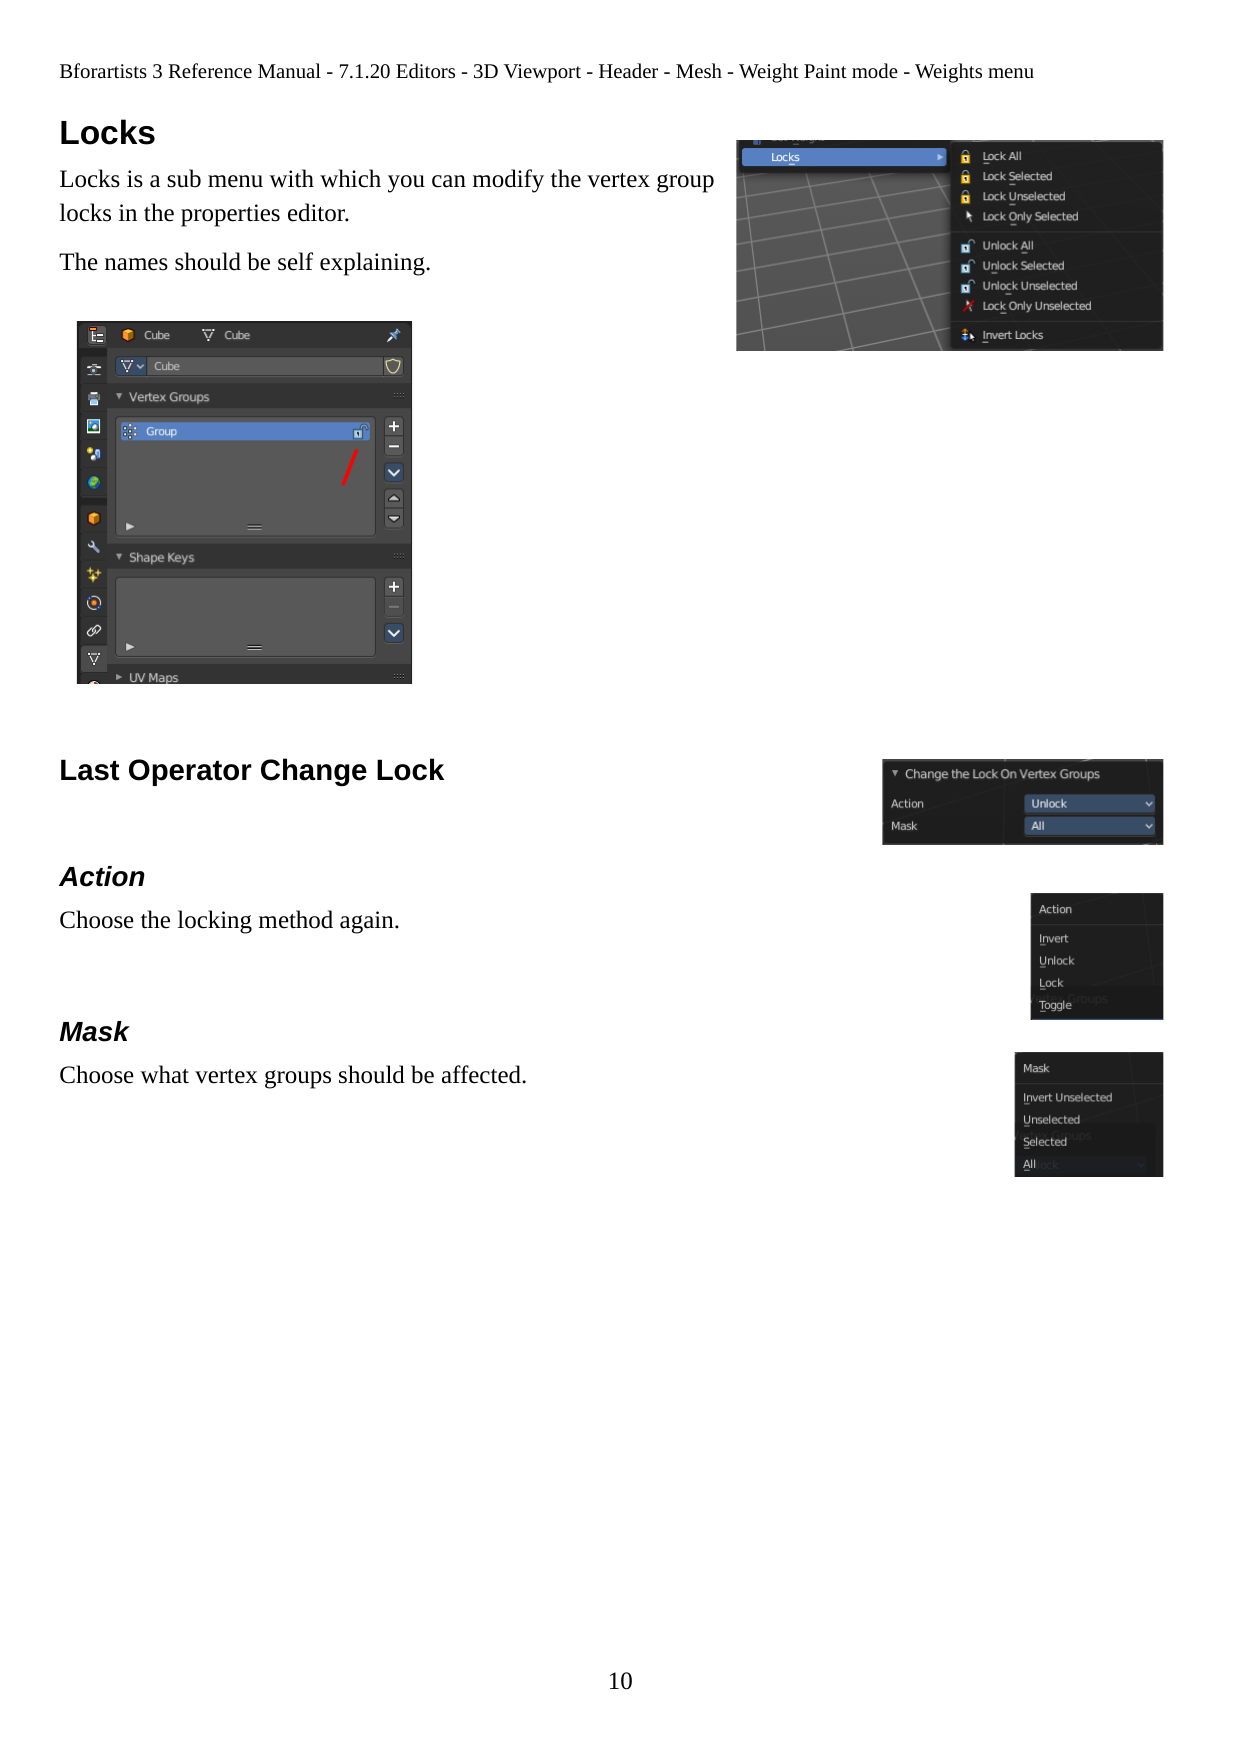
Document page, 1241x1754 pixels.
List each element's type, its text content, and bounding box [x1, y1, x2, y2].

picture [1014, 1052, 1164, 1177]
text The names should be self explaining. [59, 247, 736, 276]
text Choose the locking method again. [59, 905, 1030, 933]
subtitle Mask [59, 1015, 1181, 1047]
subtitle Last Operator Change Lock [59, 752, 1181, 786]
text Choose what vertex groups should be affected. [59, 1060, 1014, 1088]
picture [882, 759, 1164, 845]
subtitle Action [59, 860, 1181, 892]
picture [1030, 893, 1164, 1020]
picture [76, 321, 414, 684]
subtitle Locks [59, 113, 1181, 151]
picture [736, 140, 1164, 351]
text Locks is a sub menu with which you can modify the vertex group locks in the properties editor. [59, 164, 736, 227]
